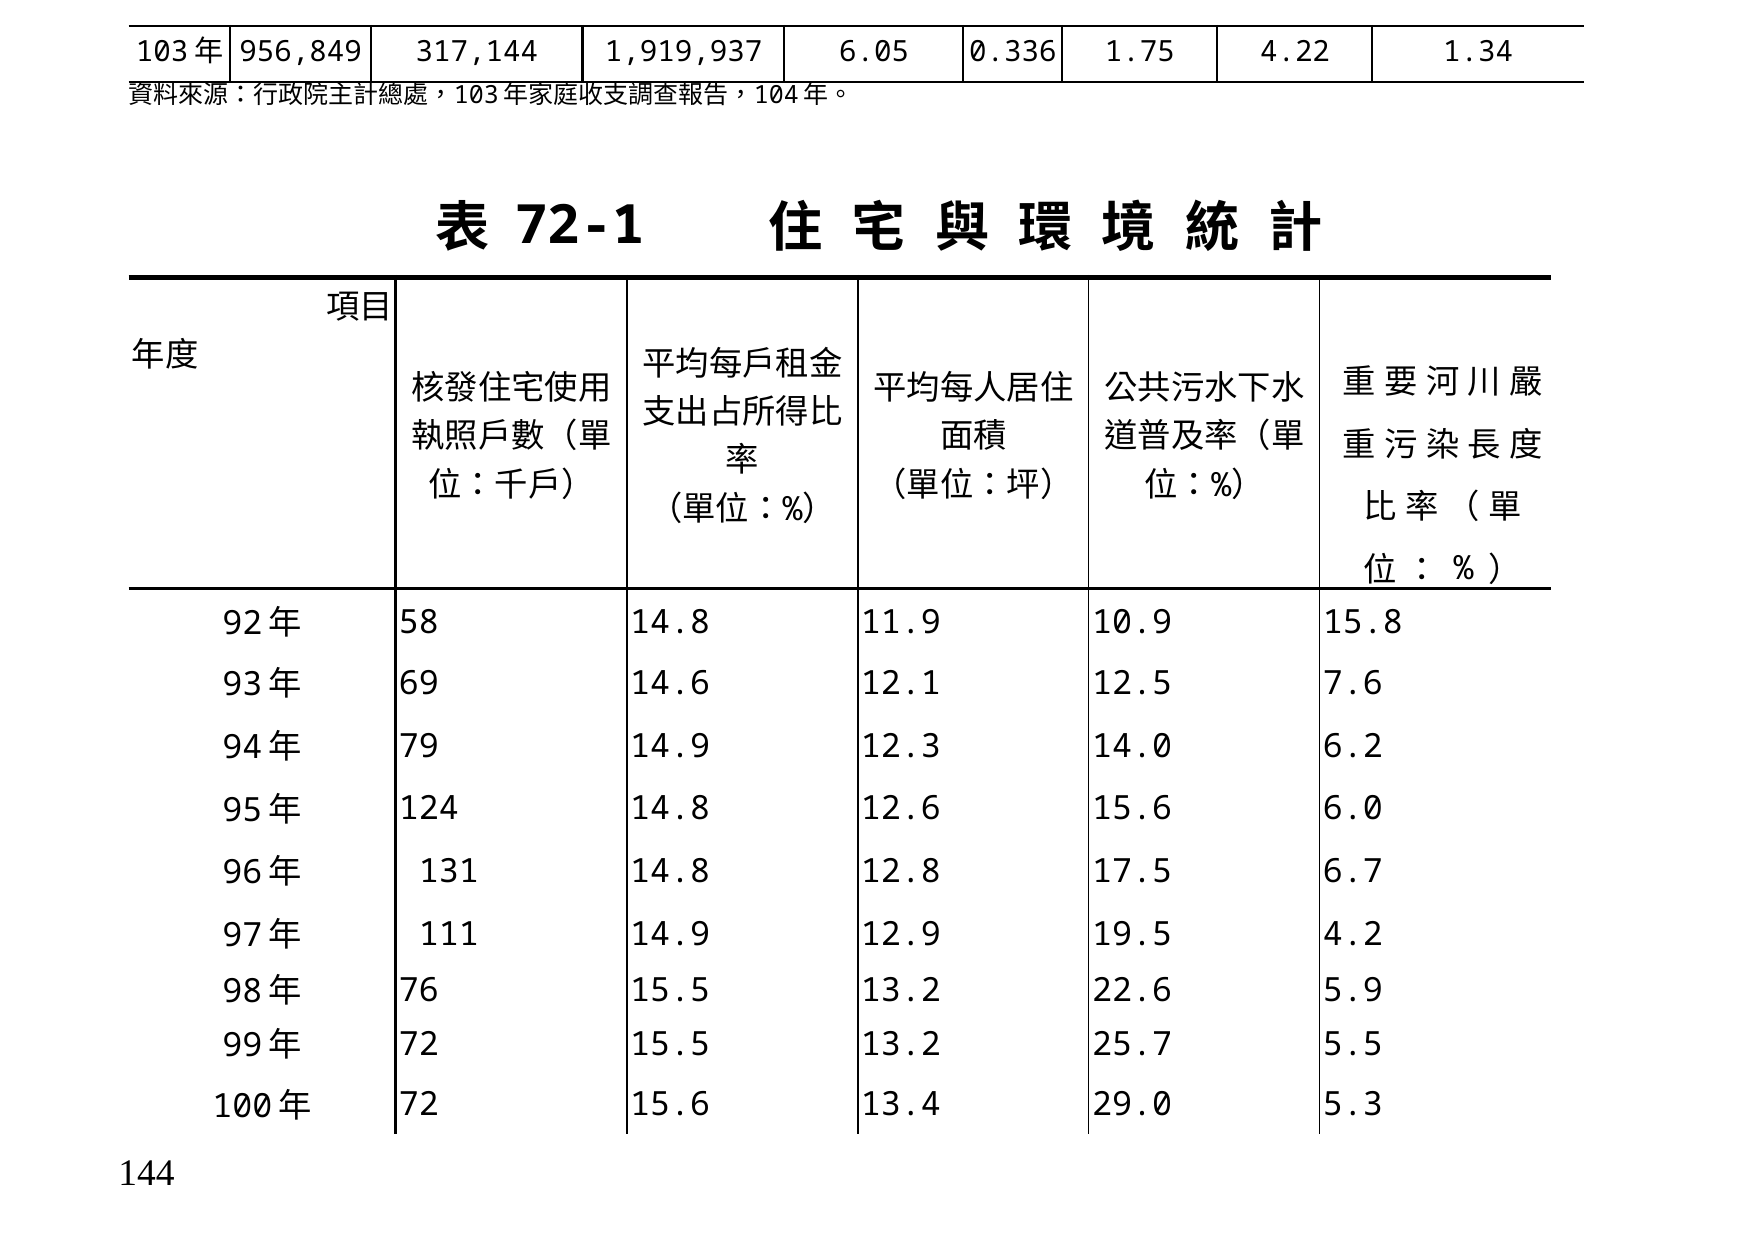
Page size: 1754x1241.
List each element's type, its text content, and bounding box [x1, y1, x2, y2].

table_cell 15.8 [1320, 590, 1551, 650]
table_cell 58 [397, 590, 626, 650]
table_cell 10.9 [1089, 590, 1319, 650]
table_cell 14.8 [628, 838, 857, 901]
table_cell 1,919,937 [584, 27, 783, 81]
table_header 公共污水下水道普及率（單位：%） [1089, 280, 1319, 587]
table_cell 93年 [129, 650, 394, 713]
table_cell 19.5 [1089, 901, 1319, 963]
table_cell 14.0 [1089, 713, 1319, 775]
table_cell 12.3 [859, 713, 1088, 775]
table_cell 5.5 [1320, 1013, 1551, 1071]
table_cell 96年 [129, 838, 394, 901]
table_cell 13.4 [859, 1071, 1088, 1134]
table_cell 15.6 [1089, 775, 1319, 838]
table_header 平均每人居住面積 （單位：坪） [859, 280, 1088, 587]
table_cell 15.5 [628, 964, 857, 1013]
text 資料來源：行政院主計總處，103年家庭收支調查報告，104年。 [128, 83, 1628, 108]
subtitle 表72-1 住宅與環境統計 [128, 150, 1628, 275]
table_cell 5.3 [1320, 1071, 1551, 1134]
table_cell 76 [397, 964, 626, 1013]
table_cell 6.05 [785, 27, 962, 81]
table_header 平均每戶租金支出占所得比率 （單位：%） [628, 280, 857, 587]
table_cell 69 [397, 650, 626, 713]
table_cell 14.6 [628, 650, 857, 713]
table_cell 13.2 [859, 964, 1088, 1013]
table_cell 79 [397, 713, 626, 775]
table_cell 29.0 [1089, 1071, 1319, 1134]
table_cell 99年 [129, 1013, 394, 1071]
table_cell 72 [397, 1013, 626, 1071]
table_cell 92年 [129, 590, 394, 650]
table_cell 94年 [129, 713, 394, 775]
table_header 項目 年度 [129, 280, 394, 587]
table_cell 4.2 [1320, 901, 1551, 963]
table_cell 11.9 [859, 590, 1088, 650]
table_cell 12.6 [859, 775, 1088, 838]
table_cell 15.5 [628, 1013, 857, 1071]
table_cell 956,849 [231, 27, 370, 81]
table_cell 7.6 [1320, 650, 1551, 713]
table_cell 1.75 [1063, 27, 1216, 81]
table_cell 98年 [129, 964, 394, 1013]
table_cell 17.5 [1089, 838, 1319, 901]
table_cell 72 [397, 1071, 626, 1134]
table_cell 6.7 [1320, 838, 1551, 901]
table_cell 14.8 [628, 590, 857, 650]
table_cell 0.336 [964, 27, 1061, 81]
table_cell 14.9 [628, 901, 857, 963]
table_cell 15.6 [628, 1071, 857, 1134]
table_cell 111 [397, 901, 626, 963]
table_cell 22.6 [1089, 964, 1319, 1013]
table_cell 97年 [129, 901, 394, 963]
table_cell 12.1 [859, 650, 1088, 713]
table_cell 13.2 [859, 1013, 1088, 1071]
table_cell 12.9 [859, 901, 1088, 963]
table_cell 12.8 [859, 838, 1088, 901]
table_cell 6.0 [1320, 775, 1551, 838]
table_cell 100年 [129, 1071, 394, 1134]
table_cell 14.8 [628, 775, 857, 838]
table_header 重要河川嚴重污染長度比率（單位：%） [1320, 280, 1551, 587]
table_cell 14.9 [628, 713, 857, 775]
table_cell 317,144 [372, 27, 581, 81]
table_cell 6.2 [1320, 713, 1551, 775]
table_header 核發住宅使用執照戶數（單位：千戶） [397, 280, 626, 587]
table_cell 95年 [129, 775, 394, 838]
table_cell 5.9 [1320, 964, 1551, 1013]
table_cell 4.22 [1218, 27, 1371, 81]
table_cell 103年 [129, 27, 229, 81]
table_cell 12.5 [1089, 650, 1319, 713]
table_cell 131 [397, 838, 626, 901]
table_cell 124 [397, 775, 626, 838]
table_cell 1.34 [1373, 27, 1583, 81]
table_cell 25.7 [1089, 1013, 1319, 1071]
